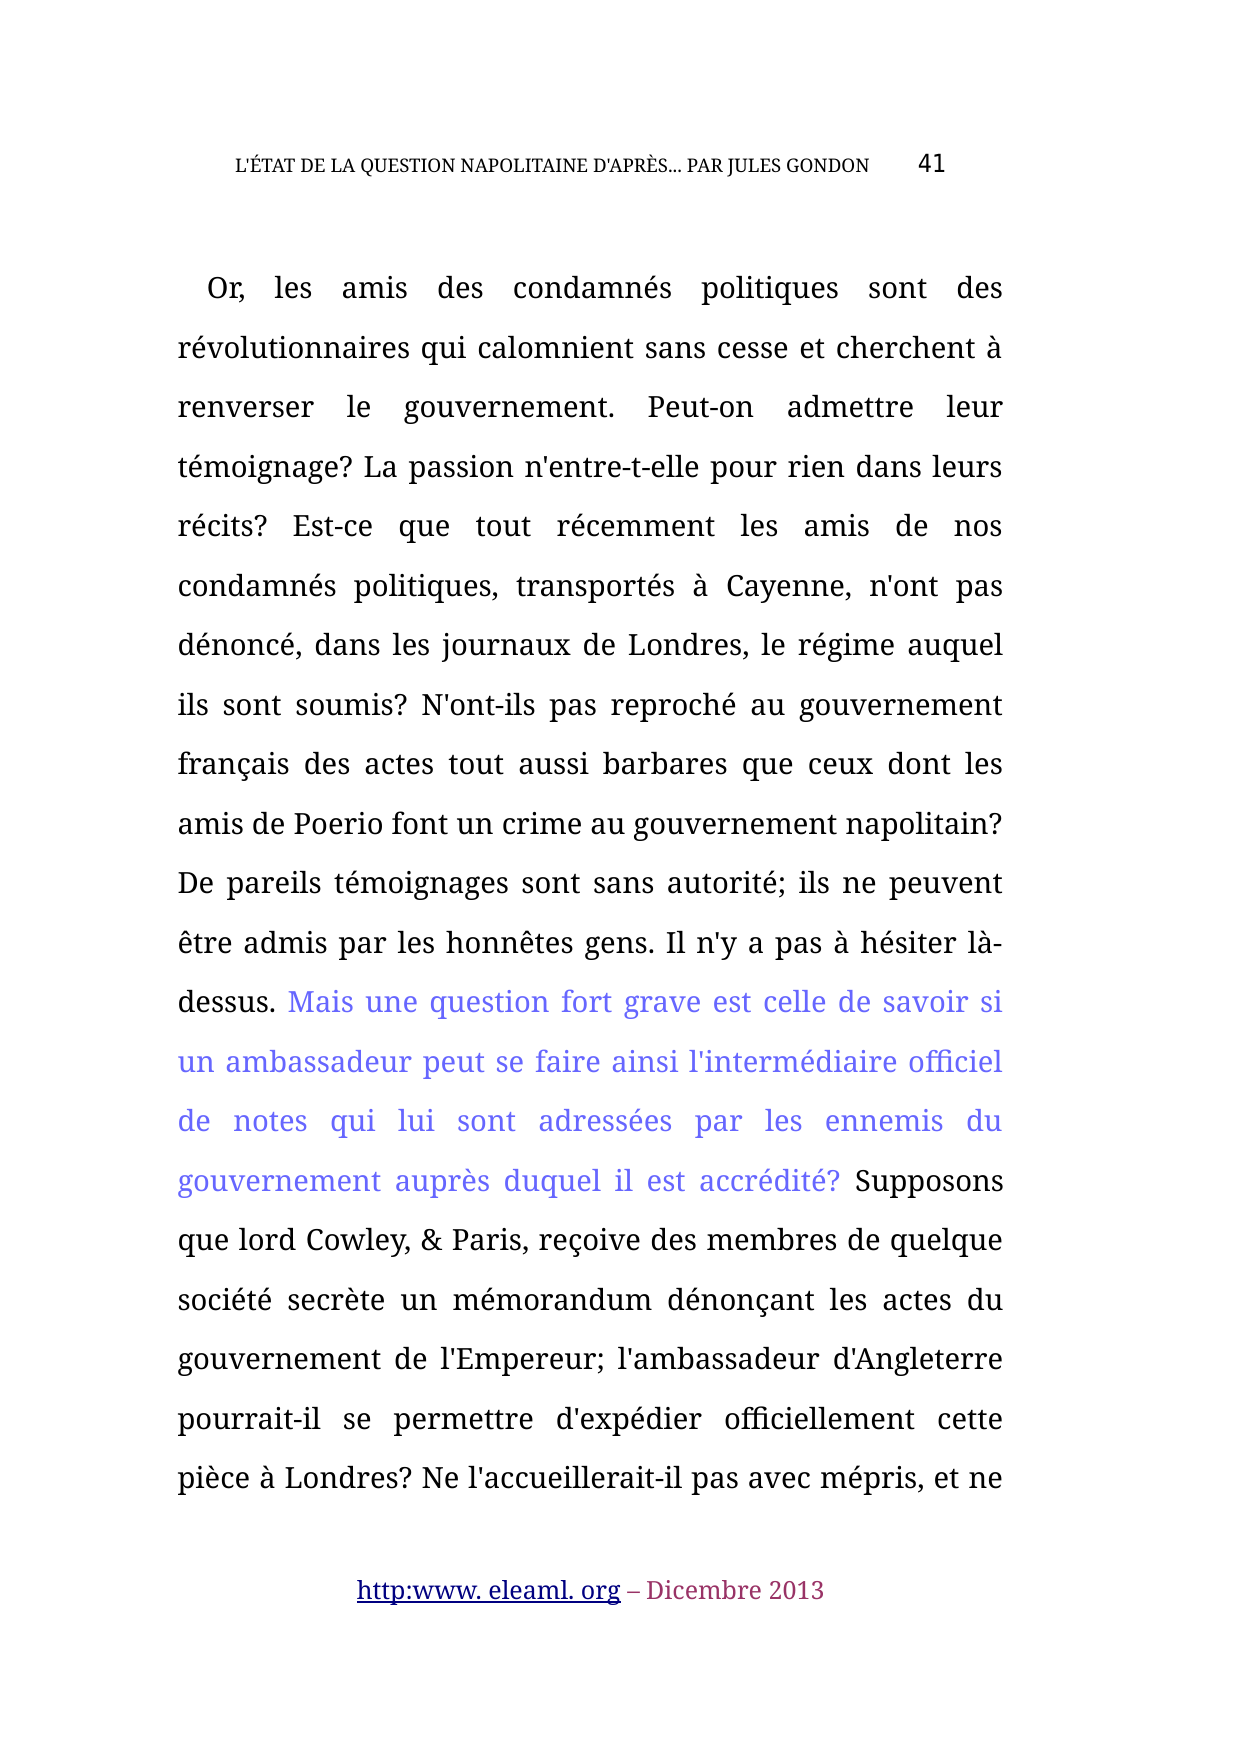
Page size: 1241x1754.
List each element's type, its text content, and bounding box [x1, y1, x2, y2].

text Or, les amis des condamnés politiques sont des révolutionnaires qui calomnient sans cesse et cherchent à renverser le gouvernement. Peut-on admettre leur témoignage? La passion n'entre-t-elle pour rien dans leurs récits? Est-ce que tout récemment les amis de nos condamnés politiques, transportés à Cayenne, n'ont pas dénoncé, dans les journaux de Londres, le régime auquel ils sont soumis? N'ont-ils pas reproché au gouvernement français des actes tout aussi barbares que ceux dont les amis de Poerio font un crime au gouvernement napolitain? De pareils témoignages sont sans autorité; ils ne peuvent être admis par les honnêtes gens. Il n'y a pas à hésiter là-dessus. Mais une question fort grave est celle de savoir si un ambassadeur peut se faire ainsi l'intermédiaire officiel de notes qui lui sont adressées par les ennemis du gouvernement auprès duquel il est accrédité? Supposons que lord Cowley, & Paris, reçoive des membres de quelque société secrète un mémorandum dénonçant les actes du gouvernement de l'Empereur; l'ambassadeur d'Angleterre pourrait-il se permettre d'expédier officiellement cette pièce à Londres? Ne l'accueillerait-il pas avec mépris, et ne [177, 268, 1004, 1497]
